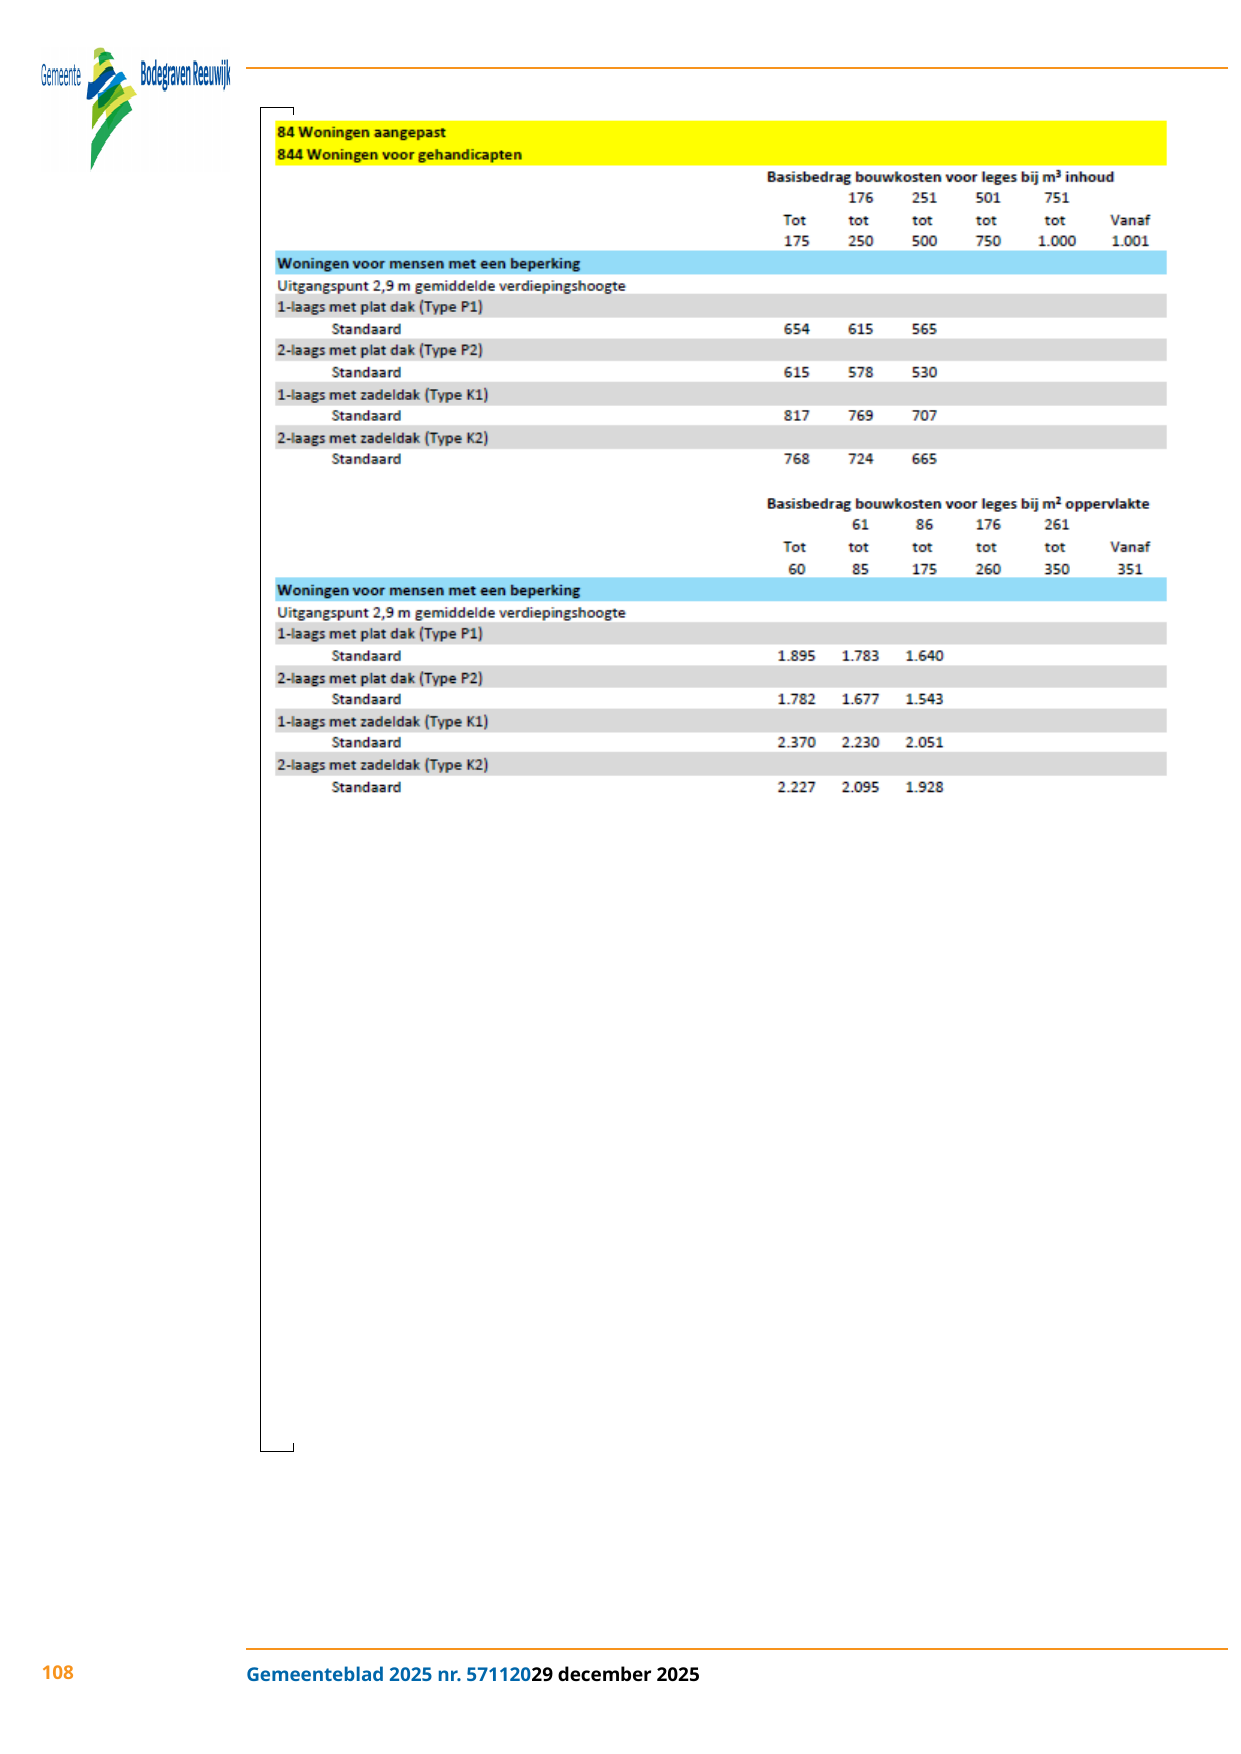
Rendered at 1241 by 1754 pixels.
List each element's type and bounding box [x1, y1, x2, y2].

picture [41, 47, 231, 172]
picture [268, 115, 1173, 1443]
